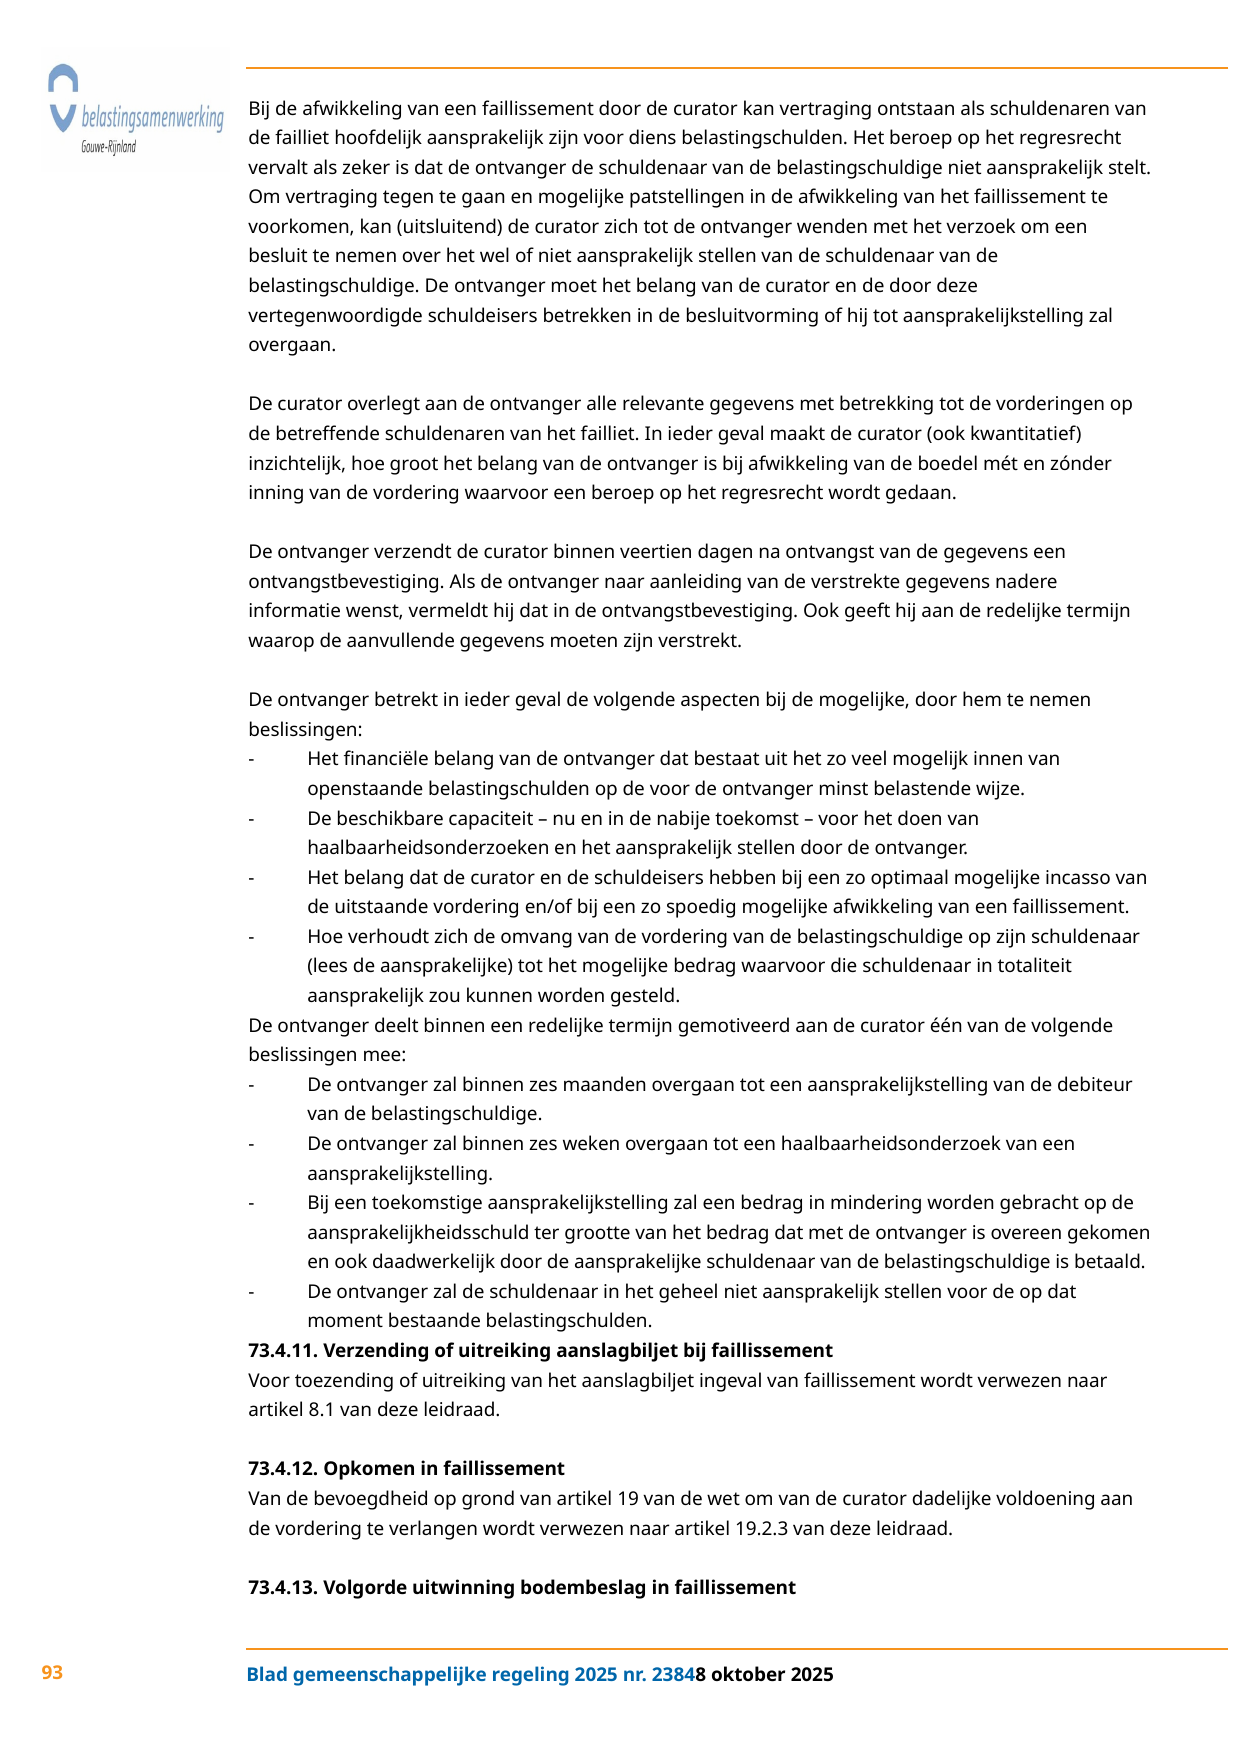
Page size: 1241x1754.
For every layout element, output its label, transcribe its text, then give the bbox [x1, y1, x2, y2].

text Van de bevoegdheid op grond van artikel 19 van de wet om van de curator dadelijke voldoening aan de vordering te verlangen wordt verwezen naar artikel 19.2.3 van deze leidraad. [248, 1485, 1152, 1541]
text Bij de afwikkeling van een faillissement door de curator kan vertraging ontstaan als schuldenaren van de failliet hoofdelijk aansprakelijk zijn voor diens belastingschulden. Het beroep op het regresrecht vervalt als zeker is dat de ontvanger de schuldenaar van de belastingschuldige niet aansprakelijk stelt. Om vertraging tegen te gaan en mogelijke patstellingen in de afwikkeling van het faillissement te voorkomen, kan (uitsluitend) de curator zich tot de ontvanger wenden met het verzoek om een besluit te nemen over het wel of niet aansprakelijk stellen van de schuldenaar van de belastingschuldige. De ontvanger moet het belang van de curator en de door deze vertegenwoordigde schuldeisers betrekken in de besluitvorming of hij tot aansprakelijkstelling zal overgaan. [248, 95, 1152, 357]
list De ontvanger zal de schuldenaar in het geheel niet aansprakelijk stellen voor de op dat moment bestaande belastingschulden. [248, 1278, 1152, 1333]
list De ontvanger zal binnen zes weken overgaan tot een haalbaarheidsonderzoek van een aansprakelijkstelling. [248, 1130, 1152, 1186]
list Het belang dat de curator en de schuldeisers hebben bij een zo optimaal mogelijke incasso van de uitstaande vordering en/of bij een zo spoedig mogelijke afwikkeling van een faillissement. [248, 864, 1152, 919]
text De ontvanger deelt binnen een redelijke termijn gemotiveerd aan de curator één van de volgende beslissingen mee: [248, 1012, 1152, 1067]
text 73.4.13. Volgorde uitwinning bodembeslag in faillissement [248, 1574, 1152, 1600]
list Bij een toekomstige aansprakelijkstelling zal een bedrag in mindering worden gebracht op de aansprakelijkheidsschuld ter grootte van het bedrag dat met de ontvanger is overeen gekomen en ook daadwerkelijk door de aansprakelijke schuldenaar van de belastingschuldige is betaald. [248, 1189, 1152, 1274]
list De beschikbare capaciteit – nu en in de nabije toekomst – voor het doen van haalbaarheidsonderzoeken en het aansprakelijk stellen door de ontvanger. [248, 805, 1152, 860]
text 73.4.11. Verzending of uitreiking aanslagbiljet bij faillissement [248, 1337, 1152, 1363]
list Hoe verhoudt zich de omvang van de vordering van de belastingschuldige op zijn schuldenaar (lees de aansprakelijke) tot het mogelijke bedrag waarvoor die schuldenaar in totaliteit aansprakelijk zou kunnen worden gesteld. [248, 923, 1152, 1008]
text De curator overlegt aan de ontvanger alle relevante gegevens met betrekking tot de vorderingen op de betreffende schuldenaren van het failliet. In ieder geval maakt de curator (ook kwantitatief) inzichtelijk, hoe groot het belang van de ontvanger is bij afwikkeling van de boedel mét en zónder inning van de vordering waarvoor een beroep op het regresrecht wordt gedaan. [248, 391, 1152, 505]
text De ontvanger betrekt in ieder geval de volgende aspecten bij de mogelijke, door hem te nemen beslissingen: [248, 686, 1152, 742]
text 73.4.12. Opkomen in faillissement [248, 1456, 1152, 1481]
picture [41, 47, 231, 172]
list Het financiële belang van de ontvanger dat bestaat uit het zo veel mogelijk innen van openstaande belastingschulden op de voor de ontvanger minst belastende wijze. [248, 746, 1152, 801]
text De ontvanger verzendt de curator binnen veertien dagen na ontvangst van de gegevens een ontvangstbevestiging. Als de ontvanger naar aanleiding van de verstrekte gegevens nadere informatie wenst, vermeldt hij dat in de ontvangstbevestiging. Ook geeft hij aan de redelijke termijn waarop de aanvullende gegevens moeten zijn verstrekt. [248, 538, 1152, 653]
list De ontvanger zal binnen zes maanden overgaan tot een aansprakelijkstelling van de debiteur van de belastingschuldige. [248, 1071, 1152, 1126]
text Voor toezending of uitreiking van het aanslagbiljet ingeval van faillissement wordt verwezen naar artikel 8.1 van deze leidraad. [248, 1367, 1152, 1422]
